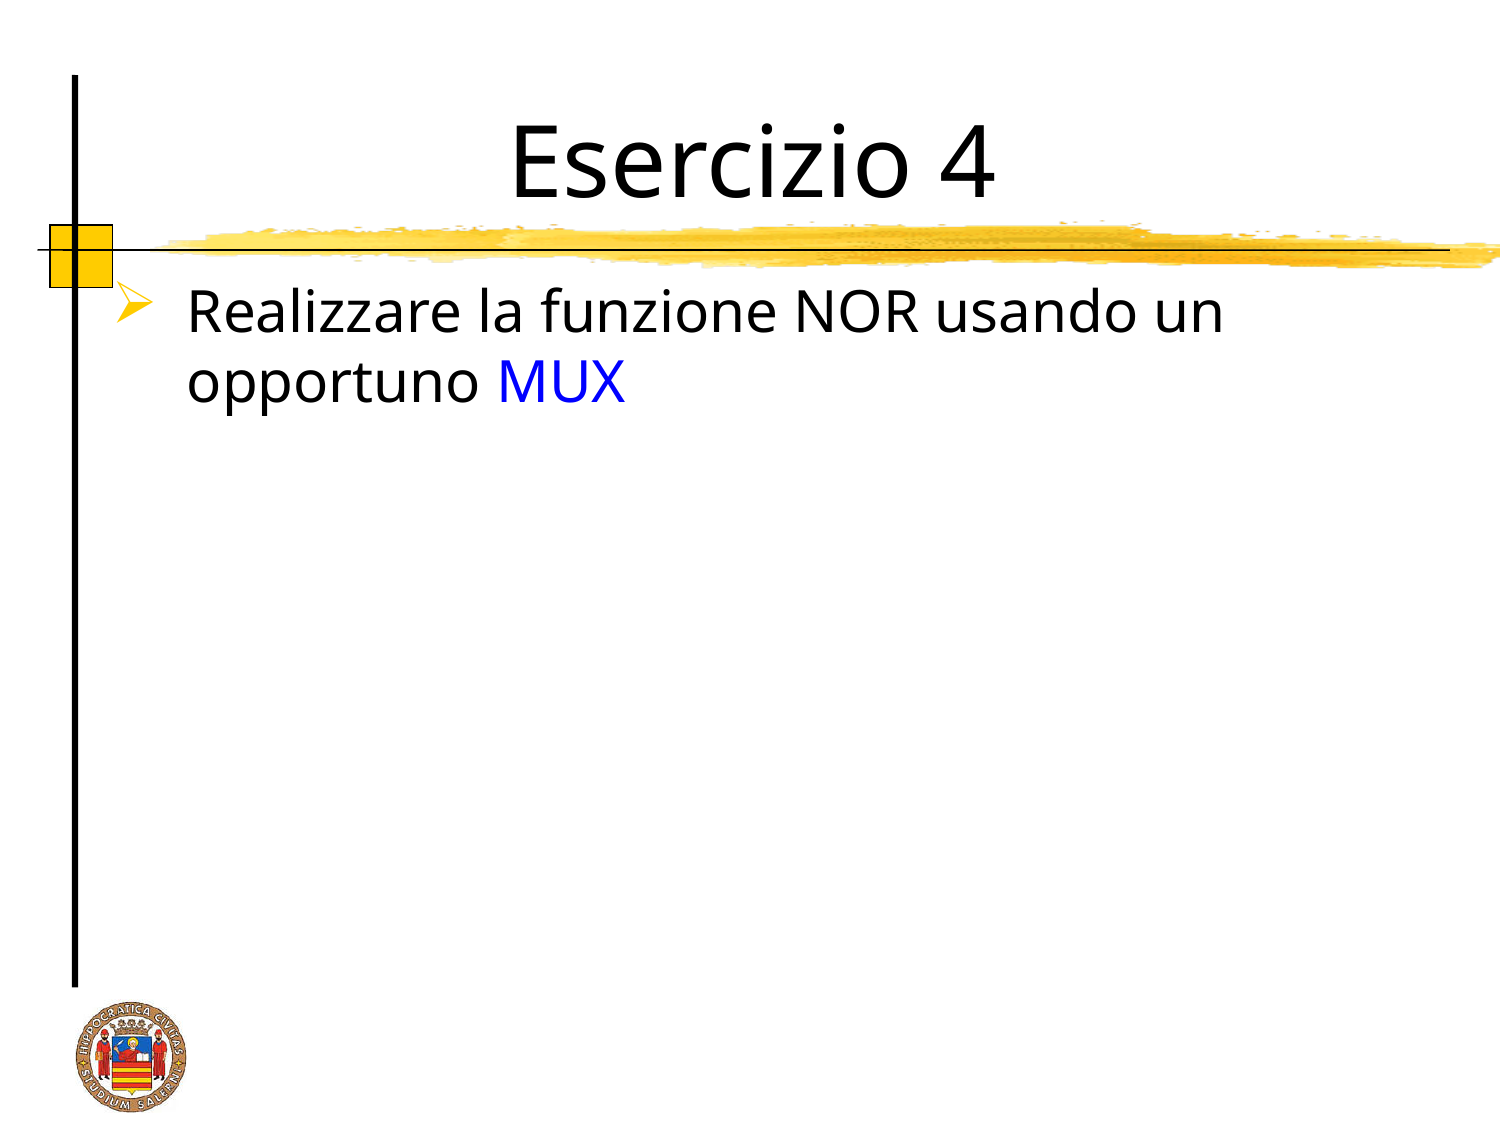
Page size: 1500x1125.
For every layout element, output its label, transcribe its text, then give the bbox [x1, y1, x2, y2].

text_box Realizzare la funzione NOR usando un opportuno MUX [29, 267, 1317, 492]
picture [75, 999, 187, 1113]
title Esercizio 4 [66, 37, 1438, 225]
picture [150, 215, 1500, 279]
